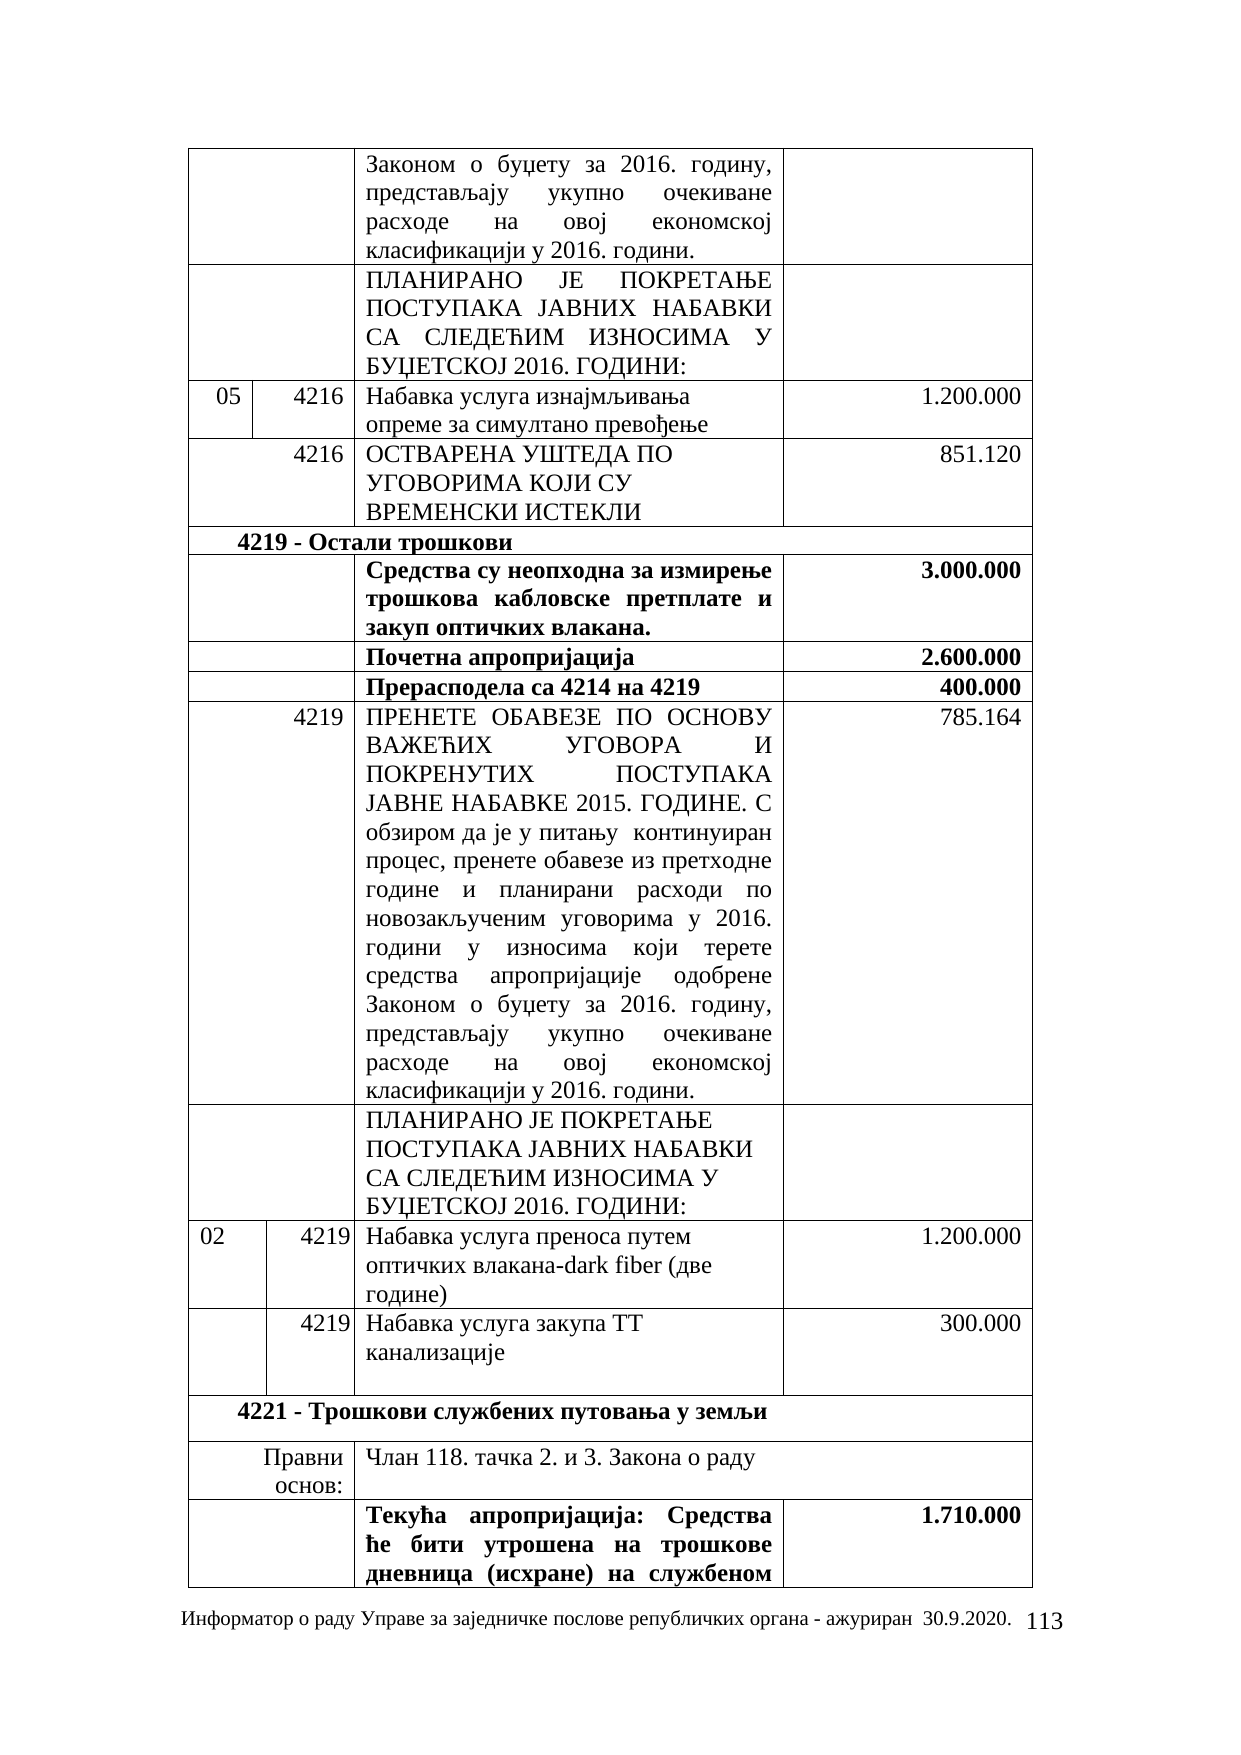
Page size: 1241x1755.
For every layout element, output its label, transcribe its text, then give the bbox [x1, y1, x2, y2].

table_cell [189, 642, 354, 671]
table_cell 02 [189, 1221, 266, 1307]
table_cell ОСТВАРЕНА УШТЕДА ПО УГОВОРИМА КОЈИ СУ ВРЕМЕНСКИ ИСТЕКЛИ [355, 439, 783, 526]
table_cell Набавка услуга преноса путем оптичких влакана-dark fiber (две године) [355, 1221, 783, 1307]
table_cell 4219 - Остали трошкови [189, 527, 1032, 554]
table_cell [784, 149, 1032, 264]
table_cell Почетна апропријација [355, 642, 783, 671]
table_cell [1033, 438, 1074, 526]
table_cell 2.600.000 [784, 642, 1032, 671]
table_cell Правни основ: [189, 1442, 354, 1499]
table_cell [189, 149, 354, 264]
table_cell Текућа апропријација: Средства ће бити утрошена на трошкове дневница (исхране) на службеном [355, 1500, 783, 1587]
table_cell 4216 [189, 439, 354, 526]
table_cell 05 [189, 381, 252, 438]
table_cell [1033, 1308, 1074, 1395]
table_cell [189, 1500, 354, 1587]
table_cell [784, 1105, 1032, 1220]
table_cell 785.164 [784, 702, 1032, 1104]
table_cell [1033, 701, 1074, 1104]
table_cell [1033, 264, 1074, 380]
table_cell [1033, 526, 1074, 554]
table_cell [1033, 1499, 1074, 1587]
table_cell 3.000.000 [784, 555, 1032, 641]
table_cell [189, 555, 354, 641]
table_cell ПЛАНИРАНО ЈЕ ПОКРЕТАЊЕ ПОСТУПАКА ЈАВНИХ НАБАВКИ СА СЛЕДЕЋИМ ИЗНОСИМА У БУЏЕТСКОЈ 2016. ГОДИНИ: [355, 1105, 783, 1220]
table_cell ПЛАНИРАНО ЈЕ ПОКРЕТАЊЕ ПОСТУПАКА ЈАВНИХ НАБАВКИ СА СЛЕДЕЋИМ ИЗНОСИМА У БУЏЕТСКОЈ 2016. ГОДИНИ: [355, 265, 783, 380]
table_cell 1.710.000 [784, 1500, 1032, 1587]
table_cell Члан 118. тачка 2. и 3. Закона о раду [355, 1442, 1032, 1499]
table_cell 4216 [253, 381, 354, 438]
table_cell 4219 [267, 1221, 354, 1307]
table_cell [784, 265, 1032, 380]
table_cell Прерасподела са 4214 на 4219 [355, 672, 783, 701]
table_cell [189, 1105, 354, 1220]
table_cell 4219 [267, 1309, 354, 1395]
table_cell [1033, 1104, 1074, 1220]
table_cell [1033, 671, 1074, 701]
table_cell Набавка услуга изнајмљивања опреме за симултано превођење [355, 381, 783, 438]
table_cell [189, 1309, 266, 1395]
table_cell [189, 672, 354, 701]
table_cell 851.120 [784, 439, 1032, 526]
table_cell [189, 265, 354, 380]
table_cell Средства су неопходна за измирење трошкова кабловске претплате и закуп оптичких влакана. [355, 555, 783, 641]
table_cell 4221 - Трошкови службених путовања у земљи [189, 1396, 1032, 1441]
table_cell [1033, 554, 1074, 641]
table_cell [1033, 641, 1074, 671]
table_cell 400.000 [784, 672, 1032, 701]
table_cell Законом о буџету за 2016. годину, представљају укупно очекиване расходе на овој економској класификацији у 2016. години. [355, 149, 783, 264]
table_cell 4219 [189, 702, 354, 1104]
table_cell Набавка услуга закупа ТТ канализације [355, 1309, 783, 1395]
table_cell [1033, 148, 1074, 264]
table_cell 1.200.000 [784, 1221, 1032, 1307]
table_cell [1033, 1395, 1074, 1441]
table_cell [1033, 1220, 1074, 1307]
table_cell ПРЕНЕТЕ ОБАВЕЗЕ ПО ОСНОВУ ВАЖЕЋИХ УГОВОРА И ПОКРЕНУТИХ ПОСТУПАКА ЈАВНЕ НАБАВКЕ 2015. ГОДИНЕ. С обзиром да је у питању континуиран процес, пренете обавезе из претходне године и планирани расходи по новозакљученим уговорима у 2016. години у износима који терете средства апропријације одобрене Законом о буџету за 2016. годину, представљају укупно очекиване расходе на овој економској класификацији у 2016. години. [355, 702, 783, 1104]
table_cell [1033, 1441, 1074, 1499]
table_cell [1033, 380, 1074, 438]
table_cell 300.000 [784, 1309, 1032, 1395]
table_cell 1.200.000 [784, 381, 1032, 438]
